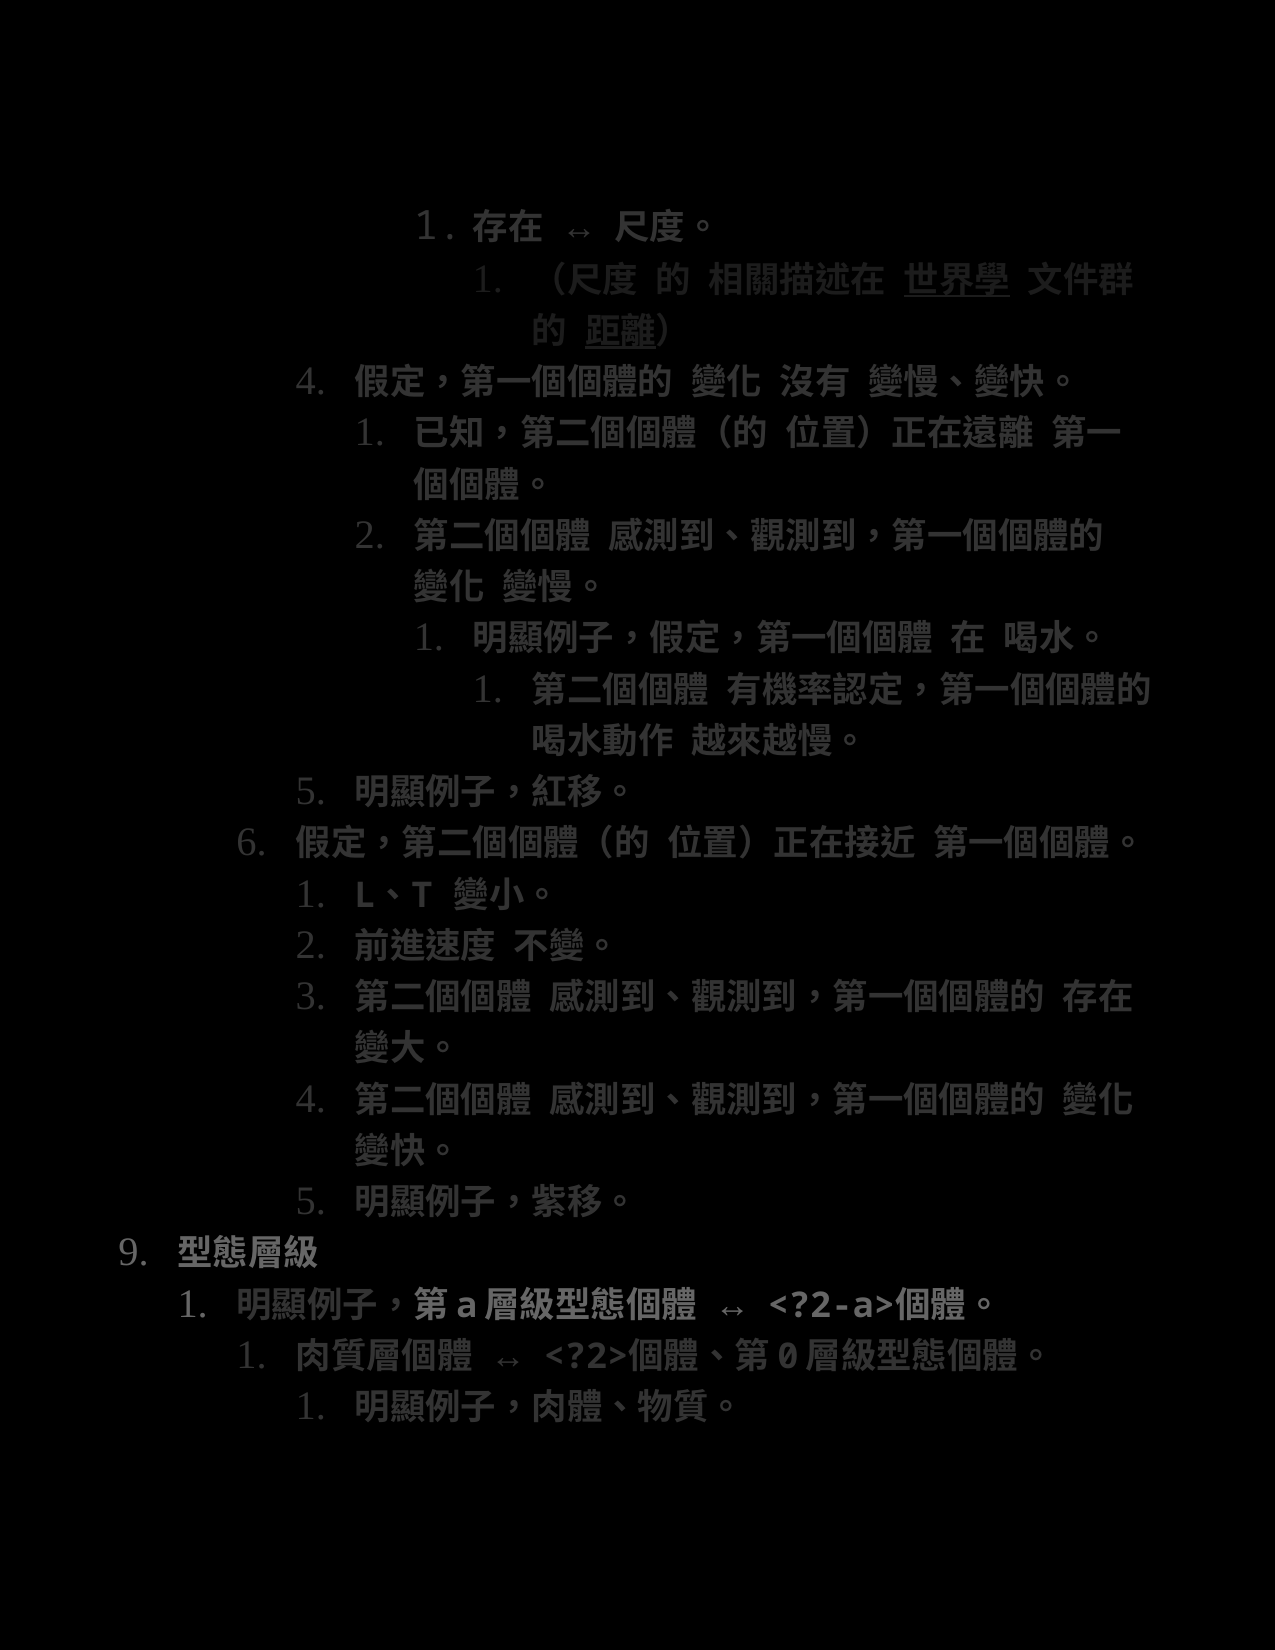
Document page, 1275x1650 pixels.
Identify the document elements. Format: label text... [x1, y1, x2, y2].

list 明顯例子，紫移。 [295, 1173, 1157, 1225]
list （尺度 的 相關描述在 世界學 文件群的 距離） [472, 251, 1157, 353]
list 第二個個體 有機率認定，第一個個體的 喝水動作 越來越慢。 [472, 661, 1157, 763]
list 第二個個體 感測到、觀測到，第一個個體的 存在 變大。 [295, 968, 1157, 1071]
list 明顯例子，紅移。 [295, 763, 1157, 815]
list 已知，第二個個體（的 位置）正在遠離 第一個個體。 [354, 405, 1157, 507]
list 明顯例子，肉體、物質。 [295, 1379, 1157, 1430]
list L、T 變小。 [295, 866, 1157, 917]
list 明顯例子，假定，第一個個體 在 喝水。 [413, 610, 1157, 661]
list 肉質層個體 ↔ <?2>個體、第0層級型態個體。 [236, 1327, 1157, 1379]
list 型態層級 [118, 1225, 1157, 1276]
list 前進速度 不變。 [295, 917, 1157, 968]
list 第二個個體 感測到、觀測到，第一個個體的 變化 變慢。 [354, 507, 1157, 610]
list 假定，第一個個體的 變化 沒有 變慢、變快。 [295, 353, 1157, 405]
list 假定，第二個個體（的 位置）正在接近 第一個個體。 [236, 815, 1157, 866]
list 第二個個體 感測到、觀測到，第一個個體的 變化 變快。 [295, 1071, 1157, 1173]
list 存在 ↔ 尺度。 [413, 196, 1157, 251]
list 明顯例子，第a層級型態個體 ↔ <?2-a>個體。 [177, 1276, 1157, 1327]
